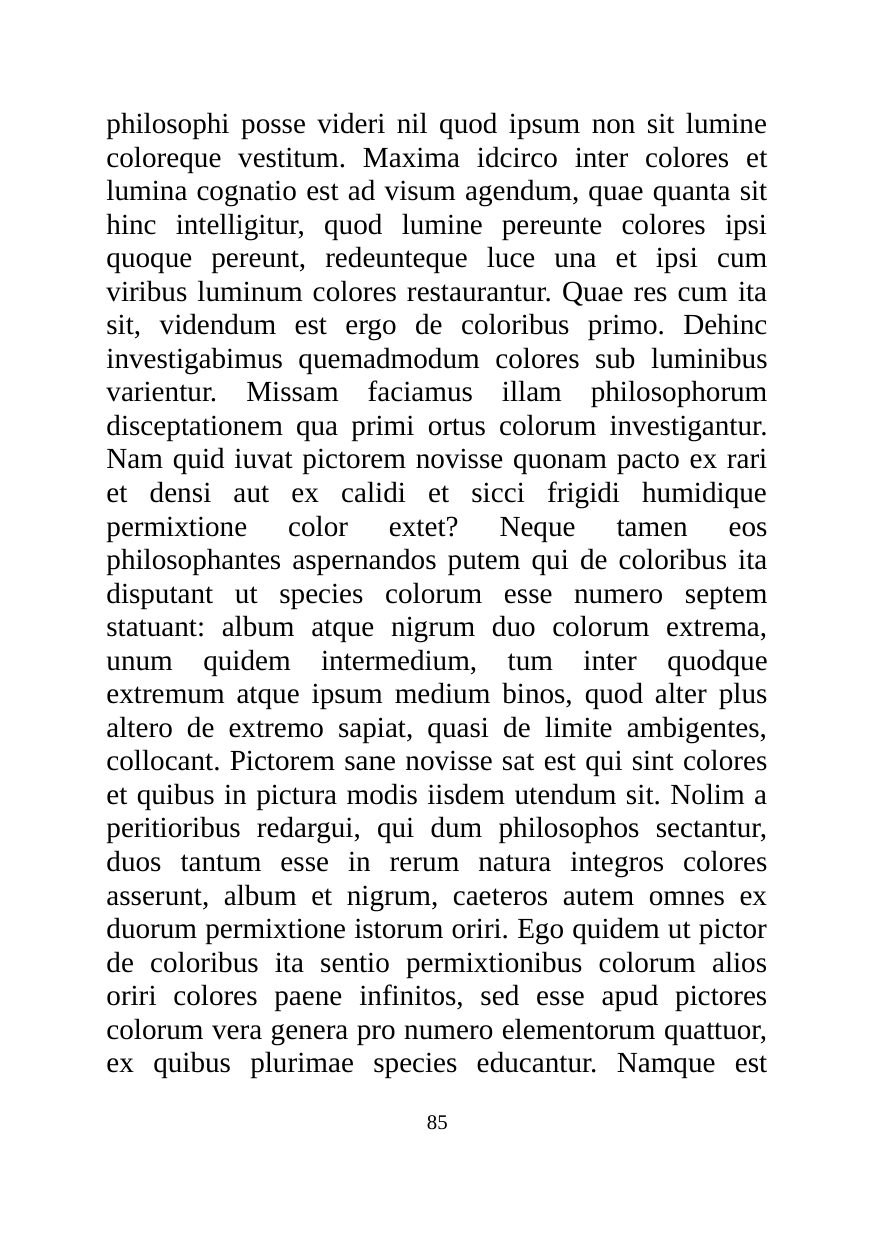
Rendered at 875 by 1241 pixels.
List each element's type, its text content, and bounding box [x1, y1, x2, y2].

text philosophi posse videri nil quod ipsum non sit lumine coloreque vestitum. Maxima idcirco inter colores et lumina cognatio est ad visum agendum, quae quanta sit hinc intelligitur, quod lumine pereunte colores ipsi quoque pereunt, redeunteque luce una et ipsi cum viribus luminum colores restaurantur. Quae res cum ita sit, videndum est ergo de coloribus primo. Dehinc investigabimus quemadmodum colores sub luminibus varientur. Missam faciamus illam philosophorum disceptationem qua primi ortus colorum investigantur. Nam quid iuvat pictorem novisse quonam pacto ex rari et densi aut ex calidi et sicci frigidi humidique permixtione color extet? Neque tamen eos philosophantes aspernandos putem qui de coloribus ita disputant ut species colorum esse numero septem statuant: album atque nigrum duo colorum extrema, unum quidem intermedium, tum inter quodque extremum atque ipsum medium binos, quod alter plus altero de extremo sapiat, quasi de limite ambigentes, collocant. Pictorem sane novisse sat est qui sint colores et quibus in pictura modis iisdem utendum sit. Nolim a peritioribus redargui, qui dum philosophos sectantur, duos tantum esse in rerum natura integros colores asserunt, album et nigrum, caeteros autem omnes ex duorum permixtione istorum oriri. Ego quidem ut pictor de coloribus ita sentio permixtionibus colorum alios oriri colores paene infinitos, sed esse apud pictores colorum vera genera pro numero elementorum quattuor, ex quibus plurimae species educantur. Namque est [106, 106, 768, 1079]
